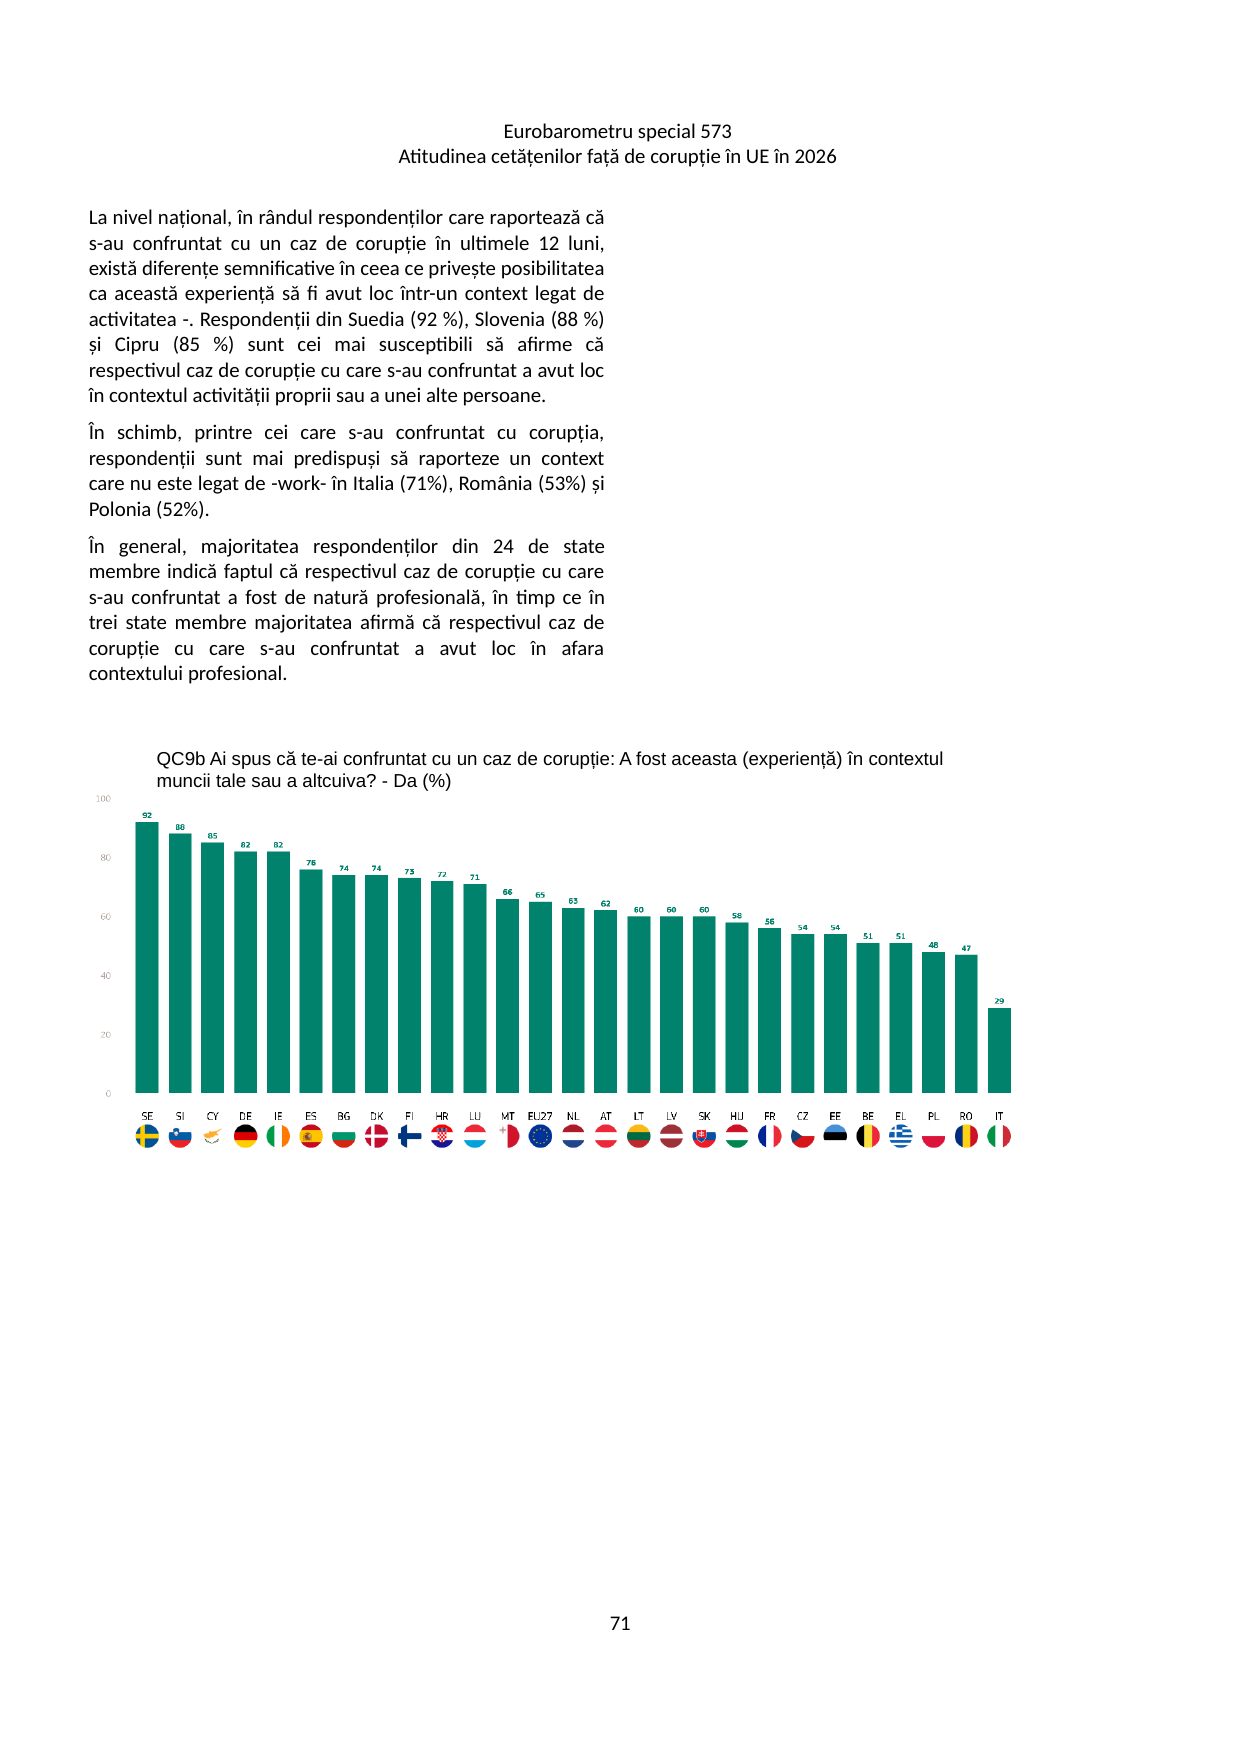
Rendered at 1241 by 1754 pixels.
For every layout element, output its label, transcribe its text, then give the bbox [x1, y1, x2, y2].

text În schimb, printre cei care s-au confruntat cu corupția, respondenții sunt mai predispuși să raporteze un context care nu este legat de ‑work‑ în Italia (71%), România (53%) și Polonia (52%). [88, 419, 605, 521]
picture [88, 768, 1022, 1151]
text La nivel național, în rândul respondenților care raportează că s-au confruntat cu un caz de corupție în ultimele 12 luni, există diferențe semnificative în ceea ce privește posibilitatea ca această experiență să fi avut loc într-un context legat de activitatea ‑. Respondenții din Suedia (92 %), Slovenia (88 %) și Cipru (85 %) sunt cei mai susceptibili să afirme că respectivul caz de corupție cu care s-au confruntat a avut loc în contextul activității proprii sau a unei alte persoane. [88, 204, 605, 408]
text În general, majoritatea respondenților din 24 de state membre indică faptul că respectivul caz de corupție cu care s-au confruntat a fost de natură profesională, în timp ce în trei state membre majoritatea afirmă că respectivul caz de corupție cu care s-au confruntat a avut loc în afara contextului profesional. [88, 533, 605, 686]
